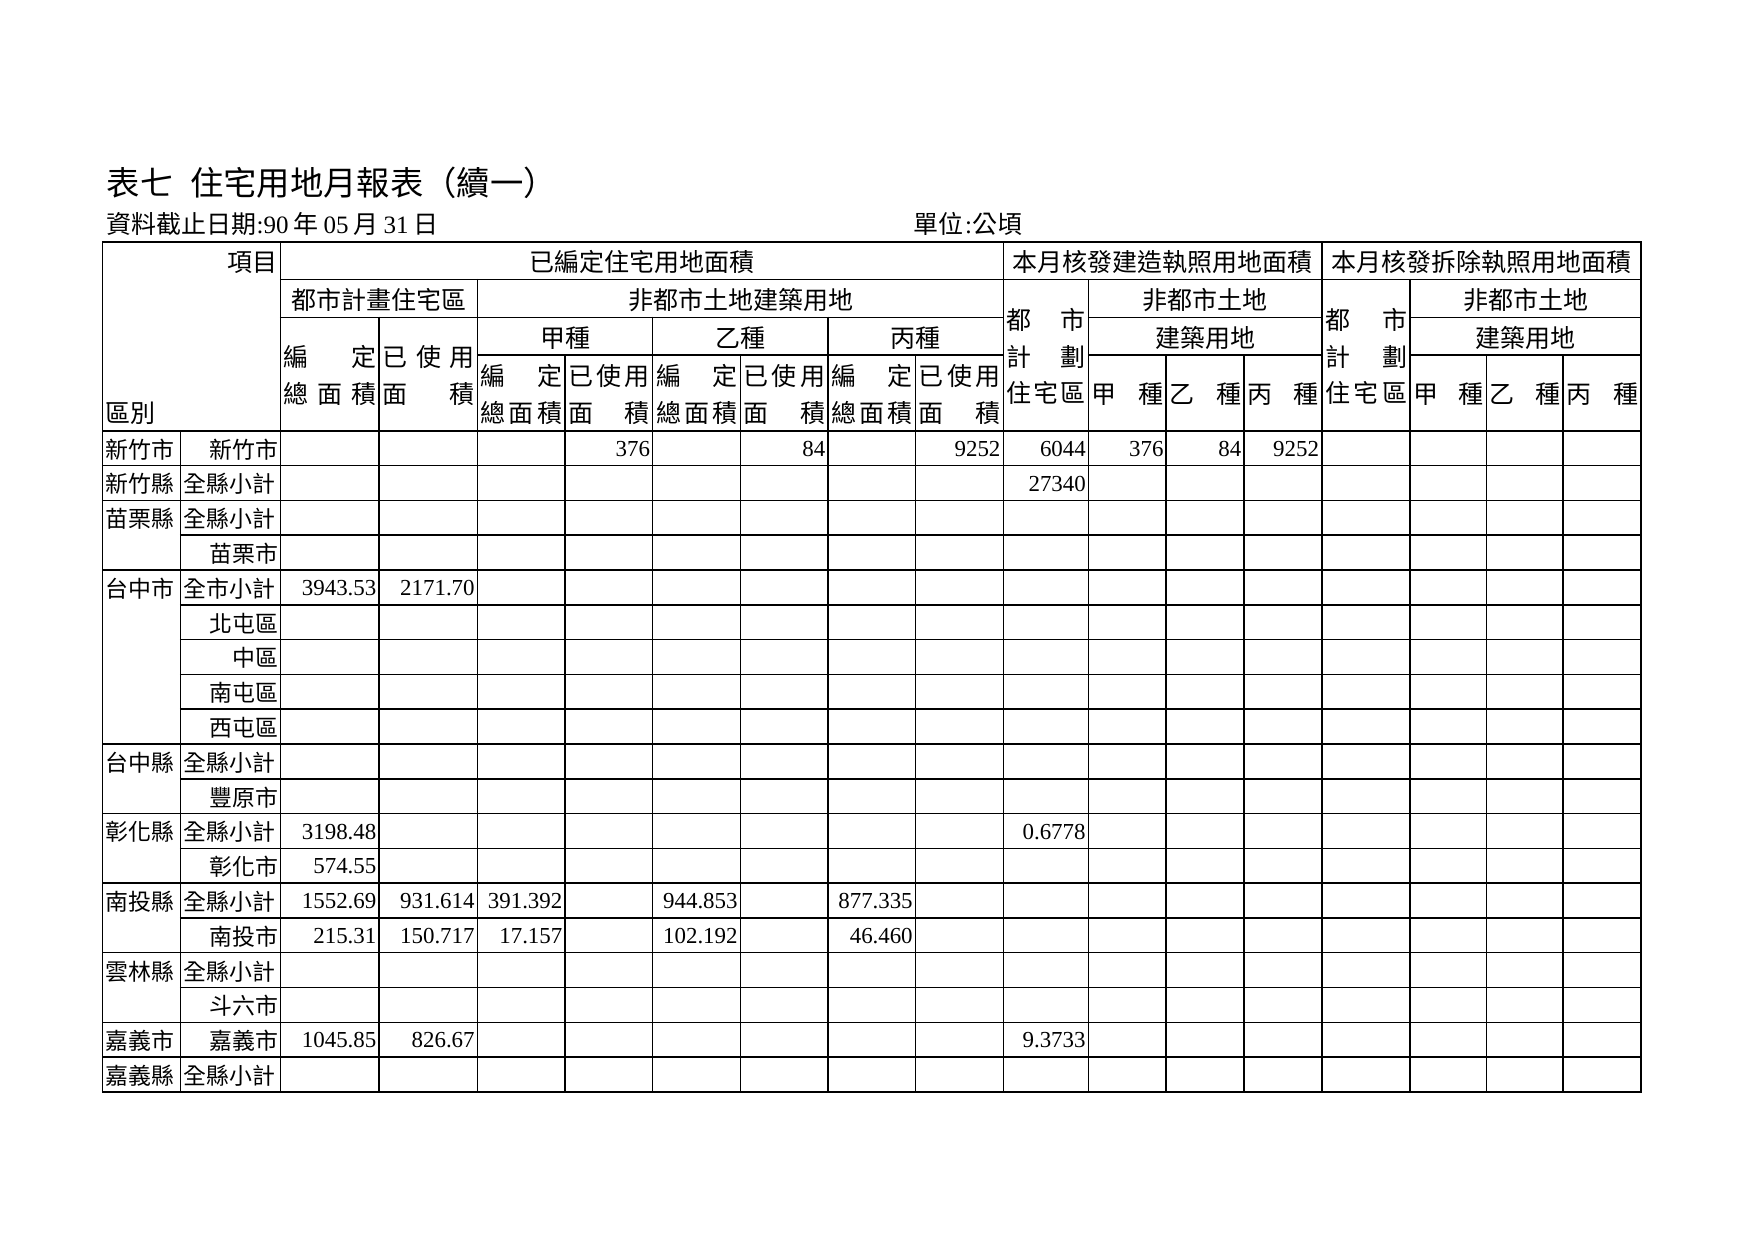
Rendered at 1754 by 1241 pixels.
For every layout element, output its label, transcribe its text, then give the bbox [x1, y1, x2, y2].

table_cell [1245, 640, 1321, 673]
table_cell [1487, 953, 1562, 987]
table_cell 6044 [1004, 432, 1088, 465]
table_cell [1411, 571, 1486, 604]
table_cell 面積 [741, 392, 827, 430]
table_cell [916, 501, 1003, 534]
table_cell 彰化縣 [103, 814, 180, 882]
table_cell [741, 466, 827, 499]
table_cell [1323, 432, 1409, 465]
table_cell 27340 [1004, 466, 1088, 499]
table_cell [741, 849, 827, 882]
table_cell [1089, 814, 1165, 847]
table_cell [1411, 988, 1486, 1021]
table_cell [1167, 780, 1243, 813]
table_cell [281, 432, 378, 465]
table_cell 嘉義市 [103, 1023, 180, 1056]
table_cell [829, 466, 915, 499]
table_cell [653, 536, 740, 569]
table_cell [829, 606, 915, 639]
table_cell [196, 317, 280, 354]
table_cell [741, 640, 827, 673]
table_cell [1167, 884, 1243, 917]
table_cell [478, 432, 564, 465]
table_cell [1411, 884, 1486, 917]
table_cell [281, 675, 378, 708]
table_cell [1564, 466, 1640, 499]
table_cell [1564, 571, 1640, 604]
table_cell [1004, 536, 1088, 569]
table_cell [741, 536, 827, 569]
table_cell [1323, 606, 1409, 639]
table_cell [478, 466, 564, 499]
table_cell 面積 [916, 392, 1003, 430]
table_cell [1089, 953, 1165, 987]
table_cell [1323, 640, 1409, 673]
table_cell [1089, 710, 1165, 743]
table_cell 丙種 [1564, 356, 1640, 430]
table_cell [566, 675, 652, 708]
table_header 本月核發拆除執照用地面積 [1323, 243, 1640, 279]
table_cell [741, 953, 827, 987]
text 表七 住宅用地月報表（續一） [106, 156, 1648, 205]
table_cell [1564, 501, 1640, 534]
table_cell 建築用地 [1089, 318, 1321, 354]
table_cell 甲種 [1411, 356, 1486, 430]
table_header 本月核發建造執照用地面積 [1004, 243, 1321, 279]
table_cell [1487, 780, 1562, 813]
table_cell [1167, 606, 1243, 639]
table_cell 雲林縣 [103, 953, 180, 1021]
table_cell [566, 849, 652, 882]
table_cell [916, 849, 1003, 882]
table_cell [1004, 919, 1088, 952]
table_cell 甲種 [478, 318, 652, 354]
table_cell [1245, 814, 1321, 847]
table_cell [1004, 884, 1088, 917]
table_cell [478, 745, 564, 778]
table_cell [1089, 780, 1165, 813]
table_cell 南投縣 [103, 884, 180, 952]
table_cell [478, 501, 564, 534]
table_cell [916, 675, 1003, 708]
table_cell [916, 988, 1003, 1021]
table_cell [829, 953, 915, 987]
table_cell [1487, 640, 1562, 673]
table_cell [281, 466, 378, 499]
table_cell [1004, 501, 1088, 534]
table_cell [566, 640, 652, 673]
table_cell [829, 780, 915, 813]
table_cell 46.460 [829, 919, 915, 952]
table_cell [1487, 1023, 1562, 1056]
table_cell [916, 606, 1003, 639]
table_cell [653, 1058, 740, 1091]
table_cell [281, 745, 378, 778]
table_cell [566, 745, 652, 778]
table_cell [1089, 536, 1165, 569]
table_cell [1323, 710, 1409, 743]
table_cell 17.157 [478, 919, 564, 952]
table_cell [1487, 432, 1562, 465]
table_cell 甲種 [1089, 356, 1165, 430]
table_cell [1245, 745, 1321, 778]
table_cell [196, 279, 280, 317]
table_cell [478, 536, 564, 569]
table_cell [566, 466, 652, 499]
table_cell [281, 501, 378, 534]
table_cell [281, 536, 378, 569]
table_cell [1564, 988, 1640, 1021]
table_cell [653, 710, 740, 743]
table_cell [1167, 1058, 1243, 1091]
table_cell 南屯區 [181, 675, 280, 708]
table_cell [1004, 849, 1088, 882]
table_cell [1245, 501, 1321, 534]
table_cell [1323, 780, 1409, 813]
table_cell 西屯區 [181, 710, 280, 743]
table_cell 乙種 [1487, 356, 1562, 430]
table_cell 1552.69 [281, 884, 378, 917]
table_cell [1487, 466, 1562, 499]
table_cell [1487, 919, 1562, 952]
table_cell [741, 780, 827, 813]
table_cell [1167, 988, 1243, 1021]
table_cell 全縣小計 [181, 884, 280, 917]
table_cell [566, 501, 652, 534]
table_cell [1323, 1023, 1409, 1056]
table_cell [1323, 1058, 1409, 1091]
table_cell 150.717 [380, 919, 477, 952]
table_cell [653, 571, 740, 604]
table_cell [916, 953, 1003, 987]
table_cell [281, 606, 378, 639]
table_cell 面積 [566, 392, 652, 430]
table_cell [1564, 849, 1640, 882]
table_cell [1411, 640, 1486, 673]
table_cell [741, 606, 827, 639]
table_cell [566, 1023, 652, 1056]
table_cell [478, 640, 564, 673]
table_cell [1564, 710, 1640, 743]
table_cell [1245, 536, 1321, 569]
table_cell [653, 675, 740, 708]
table_cell 9.3733 [1004, 1023, 1088, 1056]
table_cell 全縣小計 [181, 501, 280, 534]
table_header 已編定住宅用地面積 [281, 243, 1003, 279]
table_cell [1564, 640, 1640, 673]
table_cell 新竹市 [181, 432, 280, 465]
table_cell [103, 354, 196, 392]
table_cell [566, 1058, 652, 1091]
table_cell [1004, 745, 1088, 778]
table_cell 376 [1089, 432, 1165, 465]
table_cell [1245, 849, 1321, 882]
table_cell [653, 640, 740, 673]
text 資料截止日期:90年05月31日 單位:公頃 [106, 205, 1648, 241]
table_cell [1245, 606, 1321, 639]
table_cell 區別 [103, 392, 196, 430]
table_cell [380, 640, 477, 673]
table_cell [1411, 432, 1486, 465]
table_cell [1167, 1023, 1243, 1056]
table_cell [829, 814, 915, 847]
table_cell [1411, 814, 1486, 847]
table_cell [1564, 1058, 1640, 1091]
table_cell 都市計畫住宅區 [281, 280, 477, 317]
table_cell 877.335 [829, 884, 915, 917]
table_cell 台中市 [103, 571, 180, 743]
table_cell 嘉義市 [181, 1023, 280, 1056]
table_cell [1564, 745, 1640, 778]
table_cell [566, 988, 652, 1021]
table_cell [1487, 988, 1562, 1021]
table_cell 斗六市 [181, 988, 280, 1021]
table_cell [653, 745, 740, 778]
table_cell [916, 780, 1003, 813]
table_cell [380, 953, 477, 987]
table_cell [1089, 884, 1165, 917]
table_cell [1167, 710, 1243, 743]
table_cell 丙種 [829, 318, 1003, 354]
table_cell [1411, 780, 1486, 813]
table_cell [653, 953, 740, 987]
table_cell [1089, 466, 1165, 499]
table_cell [478, 1058, 564, 1091]
table_cell [1564, 884, 1640, 917]
table_cell [916, 710, 1003, 743]
table_cell [1564, 432, 1640, 465]
table_cell [1323, 849, 1409, 882]
table_cell [1487, 814, 1562, 847]
table_cell 豐原市 [181, 780, 280, 813]
table_cell [1323, 536, 1409, 569]
table_cell [1487, 536, 1562, 569]
table_cell 已使用 [566, 356, 652, 392]
table_cell 3198.48 [281, 814, 378, 847]
table_cell [1004, 953, 1088, 987]
table_cell [1323, 675, 1409, 708]
table_cell [1089, 1058, 1165, 1091]
table_cell [1004, 1058, 1088, 1091]
table_cell [380, 710, 477, 743]
table_cell [1487, 606, 1562, 639]
table_cell [741, 745, 827, 778]
table_cell [566, 919, 652, 952]
table_cell [741, 884, 827, 917]
table_cell [1323, 571, 1409, 604]
table_cell [1089, 571, 1165, 604]
table_cell [741, 1023, 827, 1056]
table_cell [1411, 606, 1486, 639]
table_cell [281, 953, 378, 987]
table_cell [196, 392, 280, 430]
table_cell [653, 1023, 740, 1056]
table_cell [380, 536, 477, 569]
table_cell [1245, 988, 1321, 1021]
table_cell 102.192 [653, 919, 740, 952]
table_cell [1089, 675, 1165, 708]
table_cell [1487, 571, 1562, 604]
table_cell 931.614 [380, 884, 477, 917]
table_cell 編定 總面積 [281, 318, 378, 430]
table_cell [566, 780, 652, 813]
table_cell [103, 317, 196, 354]
table_cell [566, 536, 652, 569]
table_cell [1323, 919, 1409, 952]
table_cell [916, 919, 1003, 952]
table_cell 建築用地 [1411, 318, 1640, 354]
table_cell [741, 988, 827, 1021]
table_cell [916, 745, 1003, 778]
table_cell [281, 988, 378, 1021]
table_cell 乙種 [653, 318, 827, 354]
table_cell [1004, 640, 1088, 673]
table_cell [1004, 780, 1088, 813]
table_cell [1487, 675, 1562, 708]
table_cell [1089, 501, 1165, 534]
table_cell [829, 1058, 915, 1091]
table_cell [1411, 675, 1486, 708]
table_cell [1487, 710, 1562, 743]
table_cell [653, 466, 740, 499]
table_cell [741, 710, 827, 743]
table_cell 全縣小計 [181, 745, 280, 778]
table_cell [478, 1023, 564, 1056]
table_cell [1323, 988, 1409, 1021]
table_cell [829, 988, 915, 1021]
table_cell [478, 814, 564, 847]
table_cell [741, 1058, 827, 1091]
table_cell [478, 571, 564, 604]
table_cell [916, 814, 1003, 847]
table_cell [1411, 953, 1486, 987]
table_cell [478, 953, 564, 987]
table_cell [1323, 884, 1409, 917]
table_cell 乙種 [1167, 356, 1243, 430]
table_cell [380, 675, 477, 708]
table_cell 都市 計劃 住宅區 [1323, 280, 1409, 430]
table_cell 3943.53 [281, 571, 378, 604]
table_cell 編定 [829, 356, 915, 392]
table_cell [281, 1058, 378, 1091]
table_cell [741, 675, 827, 708]
table_cell [916, 571, 1003, 604]
table_cell [566, 710, 652, 743]
table_cell [1487, 849, 1562, 882]
table_cell [1487, 745, 1562, 778]
table_cell [1167, 745, 1243, 778]
table_cell 都市 計劃 住宅區 [1004, 280, 1088, 430]
table_cell 9252 [916, 432, 1003, 465]
table_cell [916, 1058, 1003, 1091]
table_cell [1245, 1058, 1321, 1091]
table_cell [1004, 675, 1088, 708]
table_cell [916, 536, 1003, 569]
table_cell 編定 [653, 356, 740, 392]
table_cell [103, 279, 196, 317]
table_cell [380, 814, 477, 847]
table_cell [1167, 640, 1243, 673]
table_cell 已使用 [741, 356, 827, 392]
table_cell [1089, 849, 1165, 882]
table_cell [1089, 988, 1165, 1021]
table_cell [1245, 675, 1321, 708]
table_cell [1411, 849, 1486, 882]
table_cell [1089, 1023, 1165, 1056]
table_cell [829, 1023, 915, 1056]
table_cell [1167, 466, 1243, 499]
table_cell 台中縣 [103, 745, 180, 813]
table_cell [653, 849, 740, 882]
table_cell [1167, 919, 1243, 952]
table_cell [380, 988, 477, 1021]
table_cell 574.55 [281, 849, 378, 882]
table_cell [653, 501, 740, 534]
table_cell [1167, 675, 1243, 708]
table_cell [916, 884, 1003, 917]
table_cell [1004, 606, 1088, 639]
table_cell [1487, 1058, 1562, 1091]
table_cell [566, 814, 652, 847]
table_cell [1004, 988, 1088, 1021]
table_cell 彰化市 [181, 849, 280, 882]
table_cell [653, 606, 740, 639]
table_cell [1411, 710, 1486, 743]
table_cell [380, 849, 477, 882]
table_cell [829, 571, 915, 604]
table_cell [1167, 814, 1243, 847]
table_cell 已使用 [916, 356, 1003, 392]
table_cell [1089, 640, 1165, 673]
table_cell 編定 [478, 356, 564, 392]
table_header 項目 [196, 243, 280, 279]
table_cell [829, 432, 915, 465]
table_cell [916, 1023, 1003, 1056]
table_cell [566, 606, 652, 639]
table_cell [1323, 501, 1409, 534]
table_cell [653, 988, 740, 1021]
table_cell [1564, 606, 1640, 639]
table_cell 2171.70 [380, 571, 477, 604]
table_cell [566, 953, 652, 987]
table_cell [1245, 1023, 1321, 1056]
table_cell [1411, 745, 1486, 778]
table_cell [566, 571, 652, 604]
table_cell [1167, 536, 1243, 569]
table_cell [281, 780, 378, 813]
table_cell [478, 988, 564, 1021]
table_cell [1411, 1058, 1486, 1091]
table_cell [653, 780, 740, 813]
table_cell [916, 466, 1003, 499]
table_cell [741, 919, 827, 952]
table_cell [1323, 953, 1409, 987]
table_cell [1245, 953, 1321, 987]
table_cell [916, 640, 1003, 673]
table_cell 全縣小計 [181, 466, 280, 499]
table_cell 新竹市 [103, 432, 180, 465]
table_cell [196, 354, 280, 392]
table_cell 北屯區 [181, 606, 280, 639]
table_cell [1411, 501, 1486, 534]
table_cell 已使用 面積 [380, 318, 477, 430]
table_cell [1564, 1023, 1640, 1056]
table_cell 南投市 [181, 919, 280, 952]
table_cell [1411, 919, 1486, 952]
table_cell 非都市土地建築用地 [478, 280, 1003, 317]
table_cell [1564, 814, 1640, 847]
table_cell 苗栗縣 [103, 501, 180, 569]
table_cell [1167, 953, 1243, 987]
table_cell [829, 675, 915, 708]
table_cell 全市小計 [181, 571, 280, 604]
table_cell 非都市土地 [1089, 280, 1321, 317]
table_cell 丙種 [1245, 356, 1321, 430]
table_cell 全縣小計 [181, 953, 280, 987]
table_cell 376 [566, 432, 652, 465]
table_cell 84 [1167, 432, 1243, 465]
table_cell [1411, 1023, 1486, 1056]
table_cell [380, 606, 477, 639]
table_cell [741, 501, 827, 534]
table_cell [1487, 501, 1562, 534]
table_cell 苗栗市 [181, 536, 280, 569]
table_cell [1323, 814, 1409, 847]
table_cell [1167, 571, 1243, 604]
table_cell [1564, 675, 1640, 708]
table_cell [380, 501, 477, 534]
table_cell [829, 710, 915, 743]
table_cell [1245, 780, 1321, 813]
table_cell [1323, 466, 1409, 499]
table_cell 84 [741, 432, 827, 465]
table_header [103, 243, 196, 279]
table_cell [1245, 919, 1321, 952]
table_cell 826.67 [380, 1023, 477, 1056]
table_cell [1564, 953, 1640, 987]
table_cell [1564, 919, 1640, 952]
table_cell 9252 [1245, 432, 1321, 465]
table_cell [1245, 571, 1321, 604]
table_cell 215.31 [281, 919, 378, 952]
table_cell 中區 [181, 640, 280, 673]
table_cell [741, 571, 827, 604]
table_cell [1323, 745, 1409, 778]
table_cell [1004, 710, 1088, 743]
table_cell [1411, 466, 1486, 499]
table_cell [1004, 571, 1088, 604]
table_cell [1167, 849, 1243, 882]
table_cell [478, 606, 564, 639]
table_cell [478, 780, 564, 813]
table_cell 391.392 [478, 884, 564, 917]
table_cell [829, 849, 915, 882]
table_cell [829, 501, 915, 534]
table_cell [741, 814, 827, 847]
table_cell [1089, 919, 1165, 952]
table_cell [1089, 606, 1165, 639]
table_cell [380, 1058, 477, 1091]
table_cell [653, 814, 740, 847]
table_cell [1245, 710, 1321, 743]
table_cell [380, 780, 477, 813]
table_cell [380, 466, 477, 499]
table_cell [478, 675, 564, 708]
table_cell [1245, 466, 1321, 499]
table_cell 嘉義縣 [103, 1058, 180, 1091]
table_cell [1564, 780, 1640, 813]
table_cell 新竹縣 [103, 466, 180, 499]
table_cell 全縣小計 [181, 814, 280, 847]
table_cell 總面積 [829, 392, 915, 430]
table_cell [478, 710, 564, 743]
table_cell [1564, 536, 1640, 569]
table_cell [1411, 536, 1486, 569]
table_cell [1487, 884, 1562, 917]
table_cell [653, 432, 740, 465]
table_cell [478, 849, 564, 882]
table_cell 1045.85 [281, 1023, 378, 1056]
table_cell [829, 536, 915, 569]
table_cell [1167, 501, 1243, 534]
table_cell [281, 640, 378, 673]
table_cell 944.853 [653, 884, 740, 917]
table_cell [829, 640, 915, 673]
table_cell 0.6778 [1004, 814, 1088, 847]
table_cell [829, 745, 915, 778]
table_cell [1245, 884, 1321, 917]
table_cell [566, 884, 652, 917]
table_cell 總面積 [478, 392, 564, 430]
table_cell 總面積 [653, 392, 740, 430]
table_cell 非都市土地 [1411, 280, 1640, 317]
table_cell [380, 745, 477, 778]
table_cell [1089, 745, 1165, 778]
table_cell [281, 710, 378, 743]
table_cell 全縣小計 [181, 1058, 280, 1091]
table_cell [380, 432, 477, 465]
